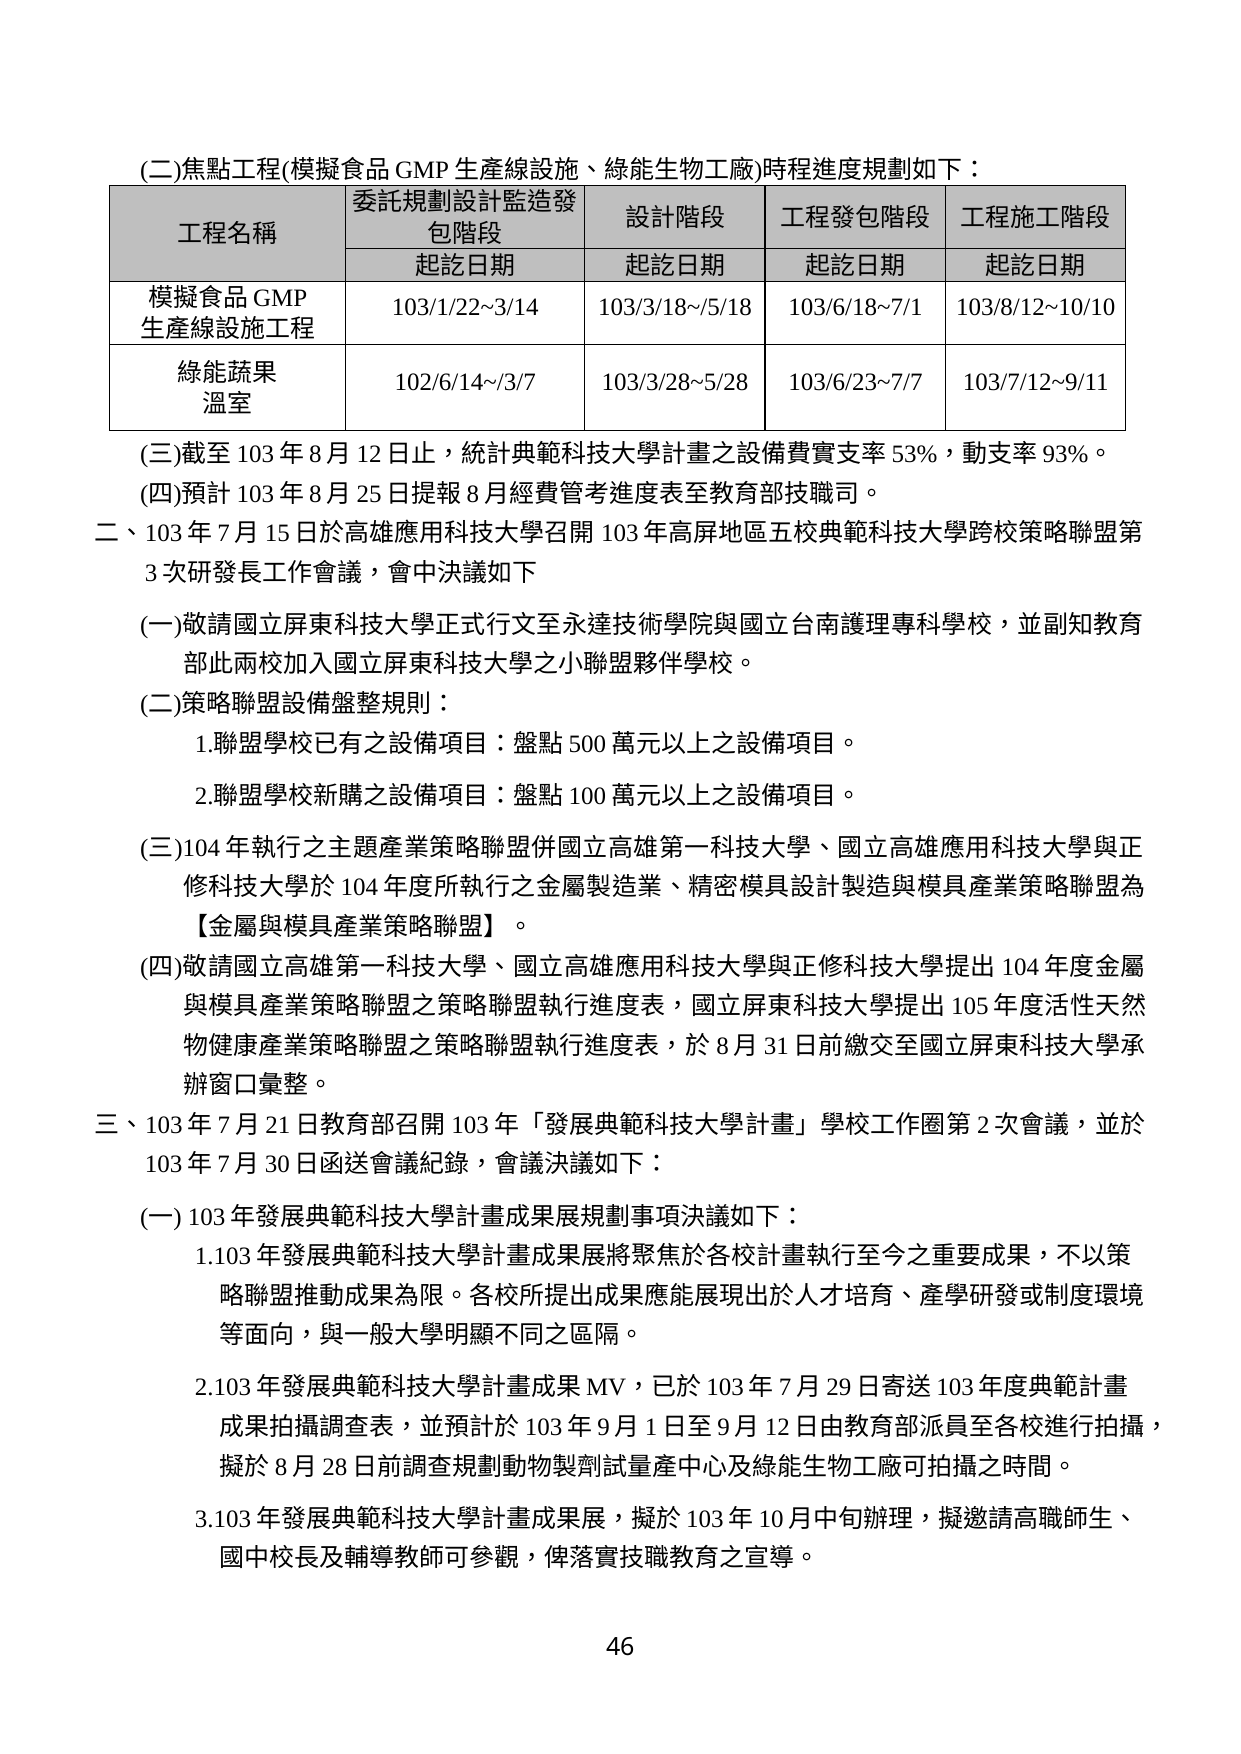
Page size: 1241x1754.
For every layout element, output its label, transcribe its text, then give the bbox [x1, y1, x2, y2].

text (一) 103年發展典範科技大學計畫成果展規劃事項決議如下： [140, 1193, 1146, 1233]
table_cell 模擬食品GMP 生產線設施工程 [110, 282, 345, 344]
text 2.聯盟學校新購之設備項目：盤點100萬元以上之設備項目。 [194, 772, 1146, 812]
table_cell 起訖日期 [766, 249, 945, 281]
text 三、103年7月21日教育部召開103年「發展典範科技大學計畫」學校工作圈第2次會議，並於103年7月30日函送會議紀錄，會議決議如下： [94, 1102, 1146, 1181]
text 3.103年發展典範科技大學計畫成果展，擬於103年10月中旬辦理，擬邀請高職師生、國中校長及輔導教師可參觀，俾落實技職教育之宣導。 [194, 1495, 1146, 1574]
table_header 委託規劃設計監造發包階段 [346, 186, 584, 248]
text 1.聯盟學校已有之設備項目：盤點500萬元以上之設備項目。 [194, 720, 1146, 760]
text (三)104年執行之主題產業策略聯盟併國立高雄第一科技大學、國立高雄應用科技大學與正修科技大學於104年度所執行之金屬製造業、精密模具設計製造與模具產業策略聯盟為【金屬與模具產業策略聯盟】。 [140, 824, 1146, 943]
text (二)焦點工程(模擬食品GMP生產線設施、綠能生物工廠)時程進度規劃如下： [140, 151, 1146, 185]
table_header 工程施工階段 [946, 186, 1125, 248]
text 1.103年發展典範科技大學計畫成果展將聚焦於各校計畫執行至今之重要成果，不以策略聯盟推動成果為限。各校所提出成果應能展現出於人才培育、產學研發或制度環境等面向，與一般大學明顯不同之區隔。 [194, 1233, 1146, 1352]
table_cell 103/8/12~10/10 [946, 282, 1125, 344]
table_cell 103/6/18~7/1 [766, 282, 945, 344]
table_cell 起訖日期 [946, 249, 1125, 281]
text (四)預計103年8月25日提報8月經費管考進度表至教育部技職司。 [140, 470, 1146, 510]
table_cell 綠能蔬果 溫室 [110, 345, 345, 430]
text (一)敬請國立屏東科技大學正式行文至永達技術學院與國立台南護理專科學校，並副知教育部此兩校加入國立屏東科技大學之小聯盟夥伴學校。 [140, 602, 1146, 681]
table_cell 103/3/28~5/28 [585, 345, 764, 430]
text 2.103年發展典範科技大學計畫成果MV，已於103年7月29日寄送103年度典範計畫成果拍攝調查表，並預計於103年9月1日至9月12日由教育部派員至各校進行拍攝，擬於8月28日前調查規劃動物製劑試量產中心及綠能生物工廠可拍攝之時間。 [194, 1364, 1146, 1483]
text (二)策略聯盟設備盤整規則： [140, 681, 1146, 720]
table_header 工程發包階段 [766, 186, 945, 248]
text (四)敬請國立高雄第一科技大學、國立高雄應用科技大學與正修科技大學提出104年度金屬與模具產業策略聯盟之策略聯盟執行進度表，國立屏東科技大學提出105年度活性天然物健康產業策略聯盟之策略聯盟執行進度表，於8月31日前繳交至國立屏東科技大學承辦窗口彙整。 [140, 943, 1146, 1102]
table_header 工程名稱 [110, 186, 345, 281]
table_header 設計階段 [585, 186, 764, 248]
table_cell 起訖日期 [585, 249, 764, 281]
text 二、103年7月15日於高雄應用科技大學召開103年高屏地區五校典範科技大學跨校策略聯盟第3次研發長工作會議，會中決議如下 [94, 510, 1146, 589]
table_cell 103/6/23~7/7 [766, 345, 945, 430]
table_cell 103/3/18~/5/18 [585, 282, 764, 344]
table_cell 102/6/14~/3/7 [346, 345, 584, 430]
table_cell 103/1/22~3/14 [346, 282, 584, 344]
table_cell 103/7/12~9/11 [946, 345, 1125, 430]
text (三)截至103年8月12日止，統計典範科技大學計畫之設備費實支率53%，動支率93%。 [140, 431, 1146, 470]
table_cell 起訖日期 [346, 249, 584, 281]
